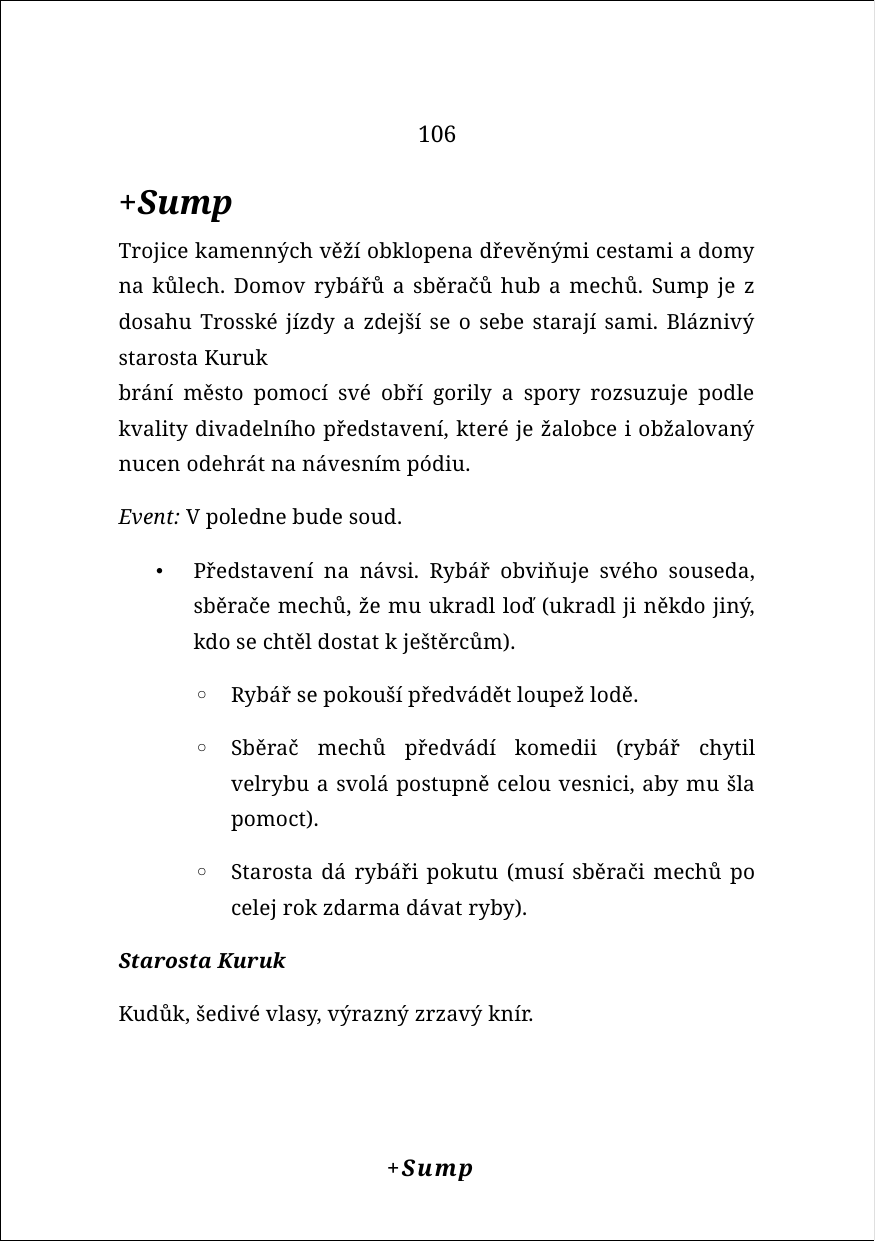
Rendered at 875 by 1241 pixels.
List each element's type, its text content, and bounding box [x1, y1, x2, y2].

list Sběrač mechů předvádí komedii (rybář chytil velrybu a svolá postupně celou vesnici, aby mu šla pomoct). [193, 733, 756, 833]
list Rybář se pokouší předvádět loupež lodě. [193, 680, 756, 708]
subtitle +Sump [118, 179, 756, 224]
list Starosta dá rybáři pokutu (musí sběrači mechů po celej rok zdarma dávat ryby). [193, 857, 756, 921]
text Kudůk, šedivé vlasy, výrazný zrzavý knír. [118, 999, 756, 1028]
text Trojice kamenných věží obklopena dřevěnými cestami a domy na kůlech. Domov rybářů a sběračů hub a mechů. Sump je z dosahu Trosské jízdy a zdejší se o sebe starají sami. Bláznivý starosta Kuruk brání město pomocí své obří gorily a spory rozsuzuje podle kvality divadelního představení, které je žalobce i obžalovaný nucen odehrát na návesním pódiu. [118, 236, 756, 478]
text Event: V poledne bude soud. [118, 502, 756, 531]
text Starosta Kuruk [118, 946, 756, 975]
list Představení na návsi. Rybář obviňuje svého souseda, sběrače mechů, že mu ukradl loď (ukradl ji někdo jiný, kdo se chtěl dostat k ještěrcům). [156, 556, 756, 655]
